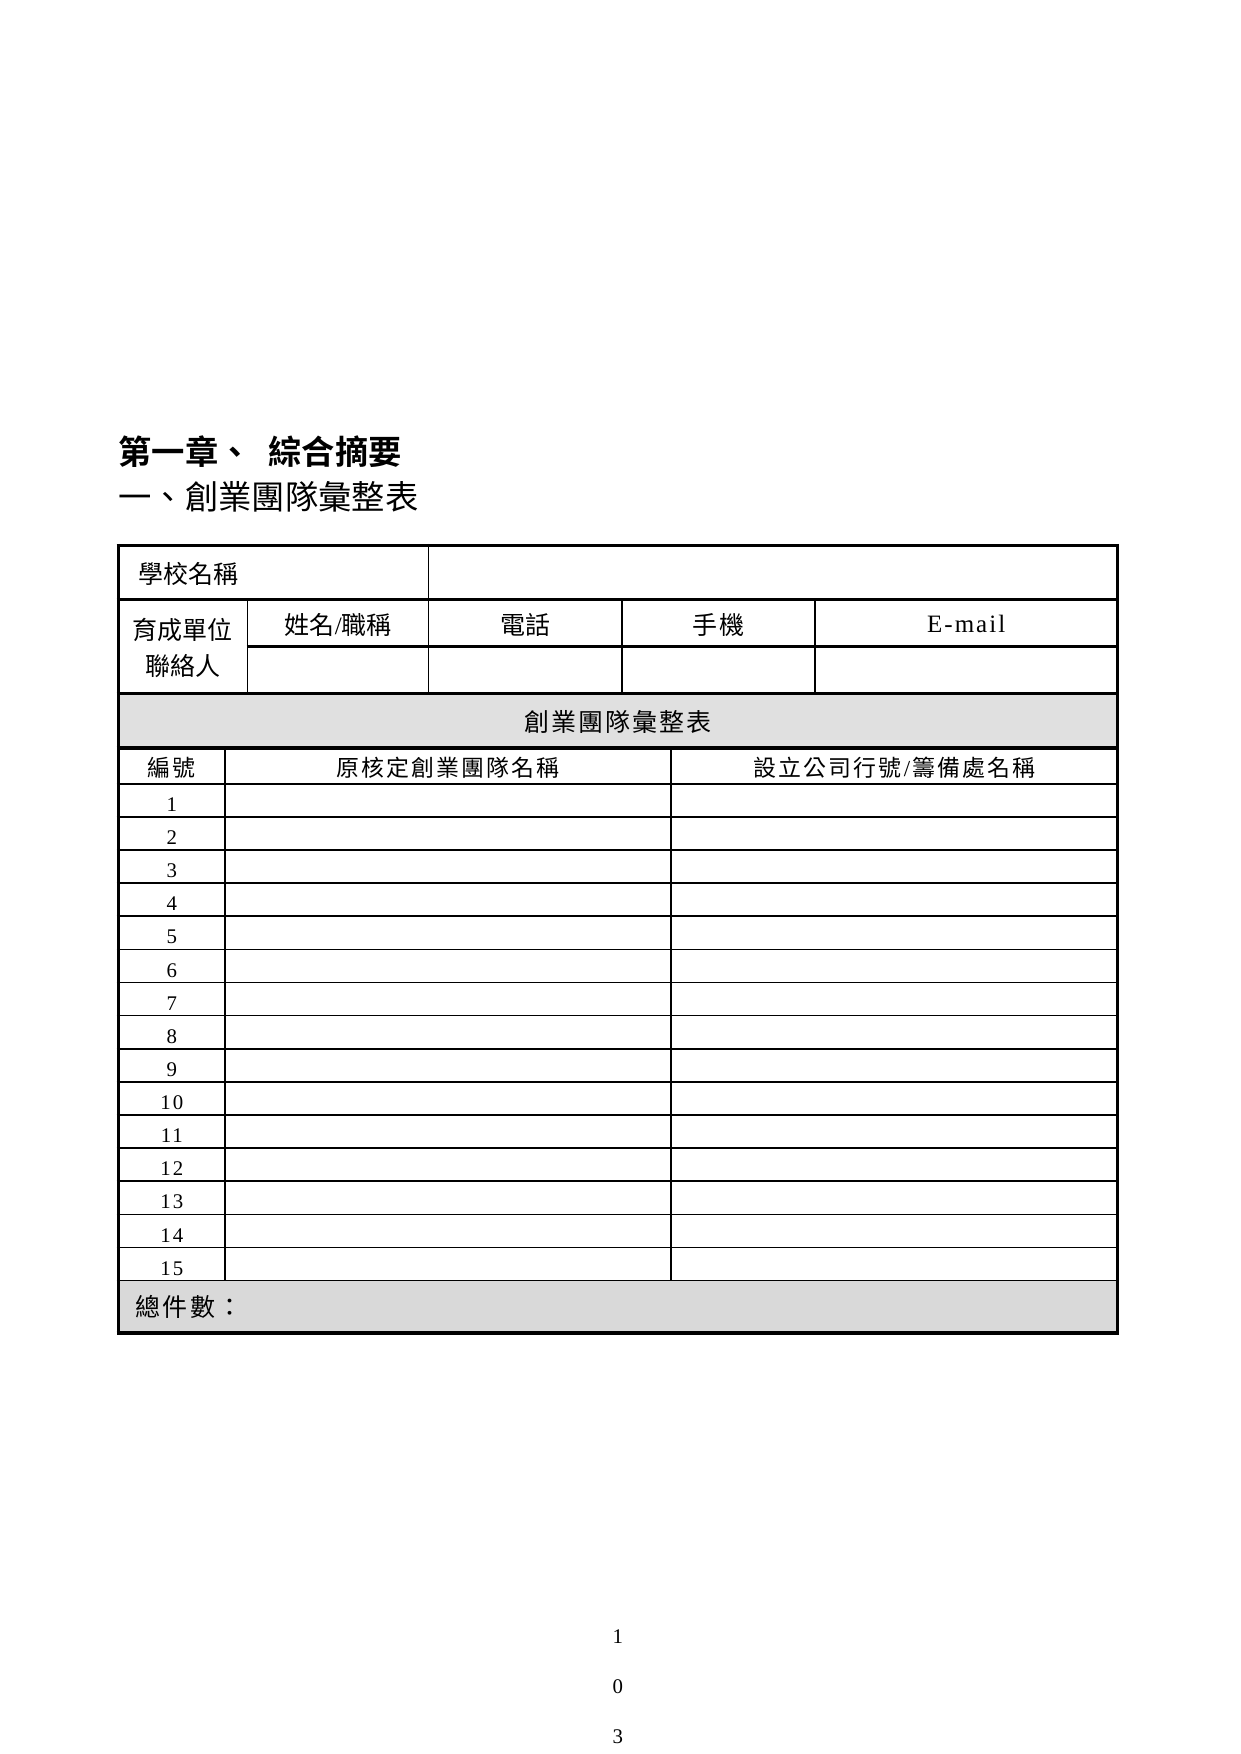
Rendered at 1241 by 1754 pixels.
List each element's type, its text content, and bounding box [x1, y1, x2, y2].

table_cell [226, 983, 670, 1015]
table_cell [226, 785, 670, 816]
table_cell 總件數： [120, 1281, 1116, 1331]
table_cell [672, 917, 1116, 948]
table_cell 11 [120, 1116, 224, 1147]
table_cell 7 [120, 983, 224, 1015]
table_cell [248, 648, 428, 692]
text 第一章、 綜合摘要 [118, 408, 1122, 471]
table_cell 9 [120, 1050, 224, 1081]
text 一、創業團隊彙整表 [118, 471, 1122, 519]
table_cell [623, 648, 814, 692]
table_cell 6 [120, 950, 224, 982]
table_cell [672, 1182, 1116, 1213]
table_cell [816, 648, 1116, 692]
table_cell 5 [120, 917, 224, 948]
table_cell 原核定創業團隊名稱 [226, 750, 670, 783]
table_cell 育成單位 聯絡人 [120, 601, 247, 692]
table_header [429, 547, 1116, 598]
table_cell [672, 1083, 1116, 1114]
table_cell [226, 1083, 670, 1114]
table_cell 編號 [120, 750, 224, 783]
table_cell [226, 1016, 670, 1048]
table_cell [226, 851, 670, 882]
table_cell [226, 1248, 670, 1280]
table_cell [429, 648, 621, 692]
table_cell [226, 1116, 670, 1147]
table_cell [226, 950, 670, 982]
table_cell [672, 785, 1116, 816]
table_cell [226, 1050, 670, 1081]
table_header 學校名稱 [120, 547, 428, 598]
table_cell 12 [120, 1149, 224, 1180]
table_cell 15 [120, 1248, 224, 1280]
table_cell [226, 818, 670, 849]
table_cell [672, 884, 1116, 915]
table_cell 1 [120, 785, 224, 816]
table_cell 設立公司行號/籌備處名稱 [672, 750, 1116, 783]
table_cell 13 [120, 1182, 224, 1213]
table_cell 3 [120, 851, 224, 882]
table_cell 4 [120, 884, 224, 915]
table_cell 創業團隊彙整表 [120, 695, 1116, 746]
table_cell 8 [120, 1016, 224, 1048]
table_cell 電話 [429, 601, 621, 645]
table_cell [226, 917, 670, 948]
table_cell E-mail [816, 601, 1116, 645]
table_cell [226, 1215, 670, 1247]
table_cell [672, 1215, 1116, 1247]
table_cell 2 [120, 818, 224, 849]
table_cell [672, 1149, 1116, 1180]
table_cell [672, 1248, 1116, 1280]
table_cell 姓名/職稱 [248, 601, 428, 645]
table_cell [672, 1050, 1116, 1081]
table_cell [672, 851, 1116, 882]
table_cell [672, 1116, 1116, 1147]
table_cell [672, 950, 1116, 982]
table_cell [672, 818, 1116, 849]
table_cell [226, 1182, 670, 1213]
table_cell 10 [120, 1083, 224, 1114]
table_cell [672, 1016, 1116, 1048]
table_cell [226, 1149, 670, 1180]
table_cell 手機 [623, 601, 814, 645]
table_cell [672, 983, 1116, 1015]
table_cell 14 [120, 1215, 224, 1247]
table_cell [226, 884, 670, 915]
